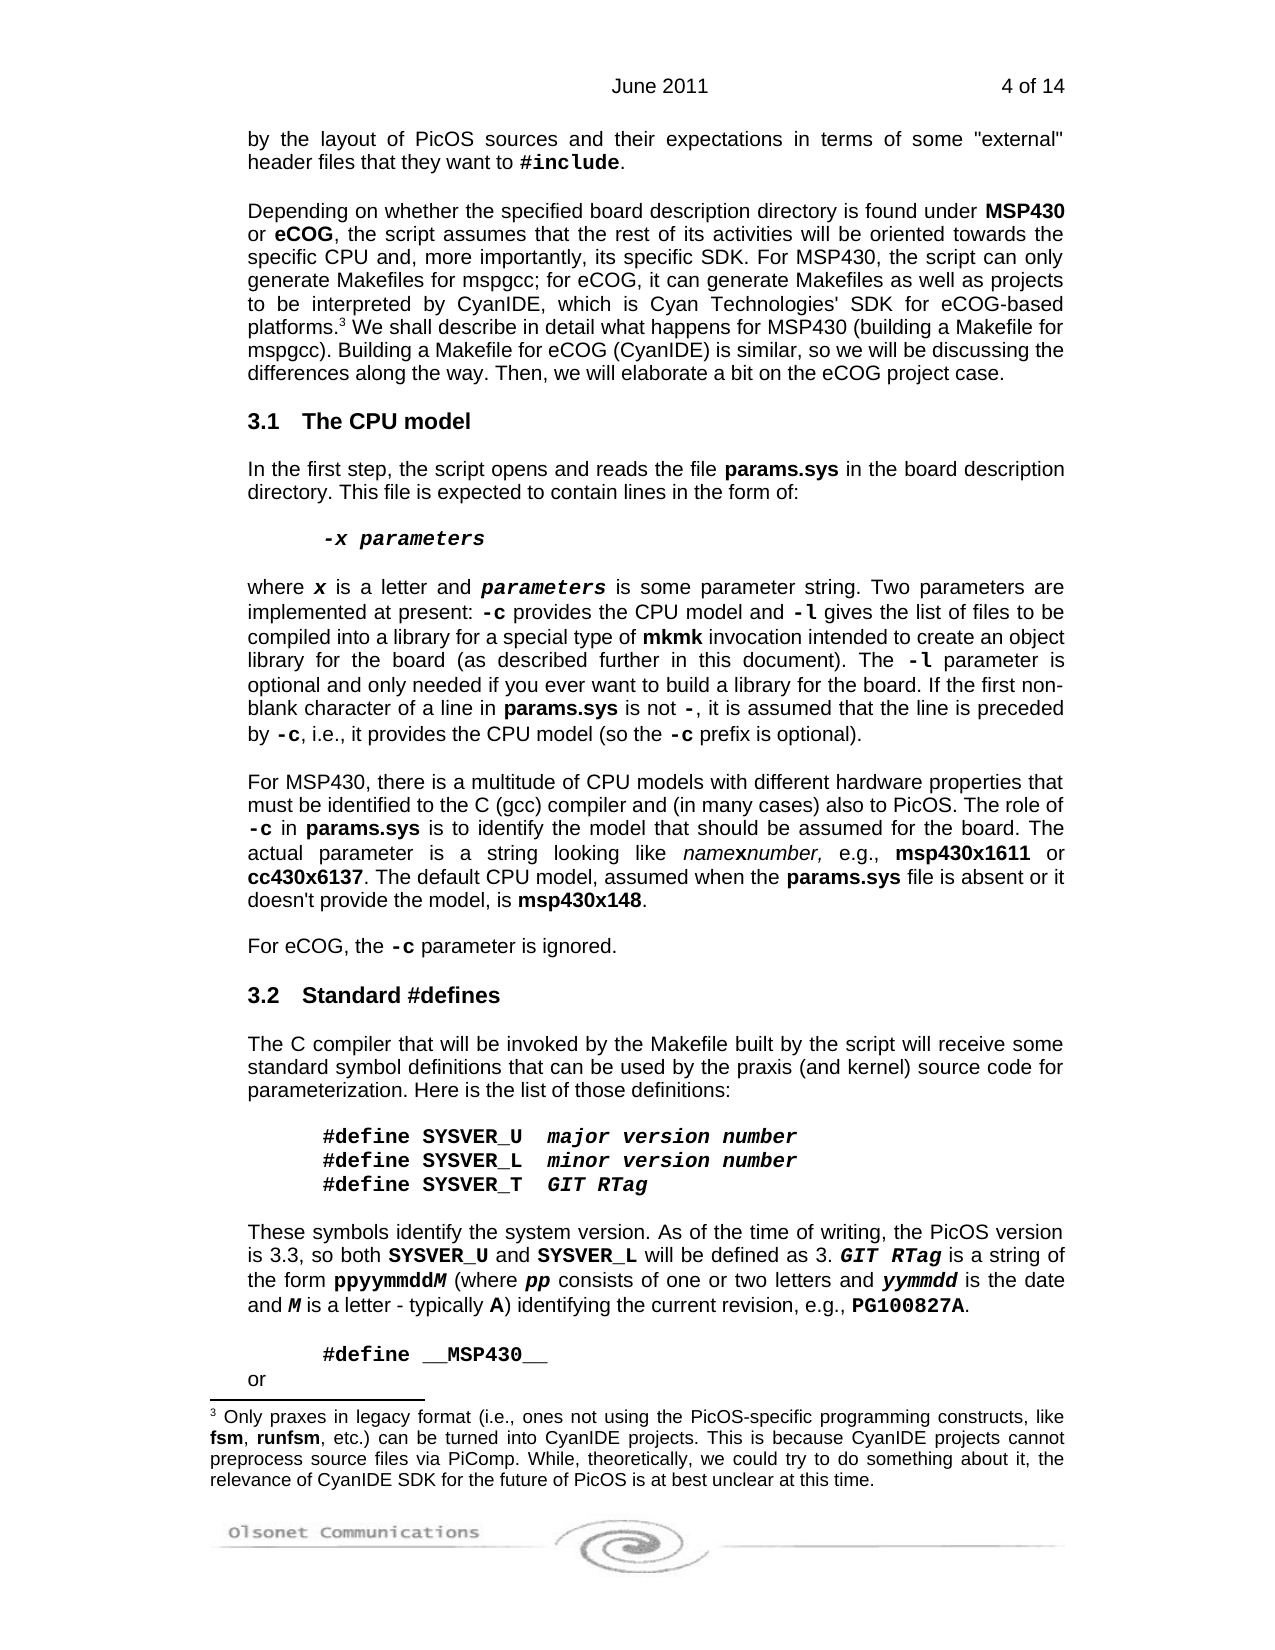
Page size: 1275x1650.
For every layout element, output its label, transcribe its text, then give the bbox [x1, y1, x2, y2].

text where x is a letter and parameters is some parameter string. Two parameters are implemented at present: -c provides the CPU model and -l gives the list of files to be compiled into a library for a special type of mkmk invocation intended to create an object library for the board (as described further in this document). The -l parameter is optional and only needed if you ever want to build a library for the board. If the first non-blank character of a line in params.sys is not -, it is assumed that the line is preceded by -c, i.e., it provides the CPU model (so the -c prefix is optional). [247, 575, 1065, 747]
text -x parameters [247, 527, 1065, 552]
text The C compiler that will be invoked by the Makefile built by the script will receive some standard symbol definitions that can be used by the praxis (and kernel) source code for parameterization. Here is the list of those definitions: [247, 1032, 1065, 1102]
text or [247, 1367, 1065, 1391]
text In the first step, the script opens and reads the file params.sys in the board description directory. This file is expected to contain lines in the form of: [247, 457, 1065, 504]
subtitle Standard #defines [247, 983, 1065, 1009]
text Only praxes in legacy format (i.e., ones not using the PicOS-specific programming constructs, like fsm, runfsm, etc.) can be turned into CyanIDE projects. This is because CyanIDE projects cannot preprocess source files via PiComp. While, theoretically, we could try to do something about it, the relevance of CyanIDE SDK for the future of PicOS is at best unclear at this time. [210, 1406, 1065, 1490]
picture [210, 1504, 1065, 1596]
text For MSP430, there is a multitude of CPU models with different hardware properties that must be identified to the C (gcc) compiler and (in many cases) also to PicOS. The role of -c in params.sys is to identify the model that should be assumed for the board. The actual parameter is a string looking like namexnumber, e.g., msp430x1611 or cc430x6137. The default CPU model, assumed when the params.sys file is absent or it doesn't provide the model, is msp430x148. [247, 770, 1065, 912]
text #define __MSP430__ [247, 1342, 1065, 1367]
text #define SYSVER_L minor version number [247, 1150, 1065, 1174]
text #define SYSVER_U major version number [247, 1125, 1065, 1150]
text by the layout of PicOS sources and their expectations in terms of some "external" header files that they want to #include. [247, 128, 1065, 176]
text #define SYSVER_T GIT RTag [247, 1174, 1065, 1197]
subtitle The CPU model [247, 408, 1065, 434]
text Depending on whether the specified board description directory is found under MSP430 or eCOG, the script assumes that the rest of its activities will be oriented towards the specific CPU and, more importantly, its specific SDK. For MSP430, the script can only generate Makefiles for mspgcc; for eCOG, it can generate Makefiles as well as projects to be interpreted by CyanIDE, which is Cyan Technologies' SDK for eCOG-based platforms. We shall describe in detail what happens for MSP430 (building a Makefile for mspgcc). Building a Makefile for eCOG (CyanIDE) is similar, so we will be discussing the differences along the way. Then, we will elaborate a bit on the eCOG project case. [247, 199, 1065, 385]
text For eCOG, the -c parameter is ignored. [247, 935, 1065, 960]
text These symbols identify the system version. As of the time of writing, the PicOS version is 3.3, so both SYSVER_U and SYSVER_L will be defined as 3. GIT RTag is a string of the form ppyymmddM (where pp consists of one or two letters and yymmdd is the date and M is a letter - typically A) identifying the current revision, e.g., PG100827A. [247, 1221, 1065, 1319]
